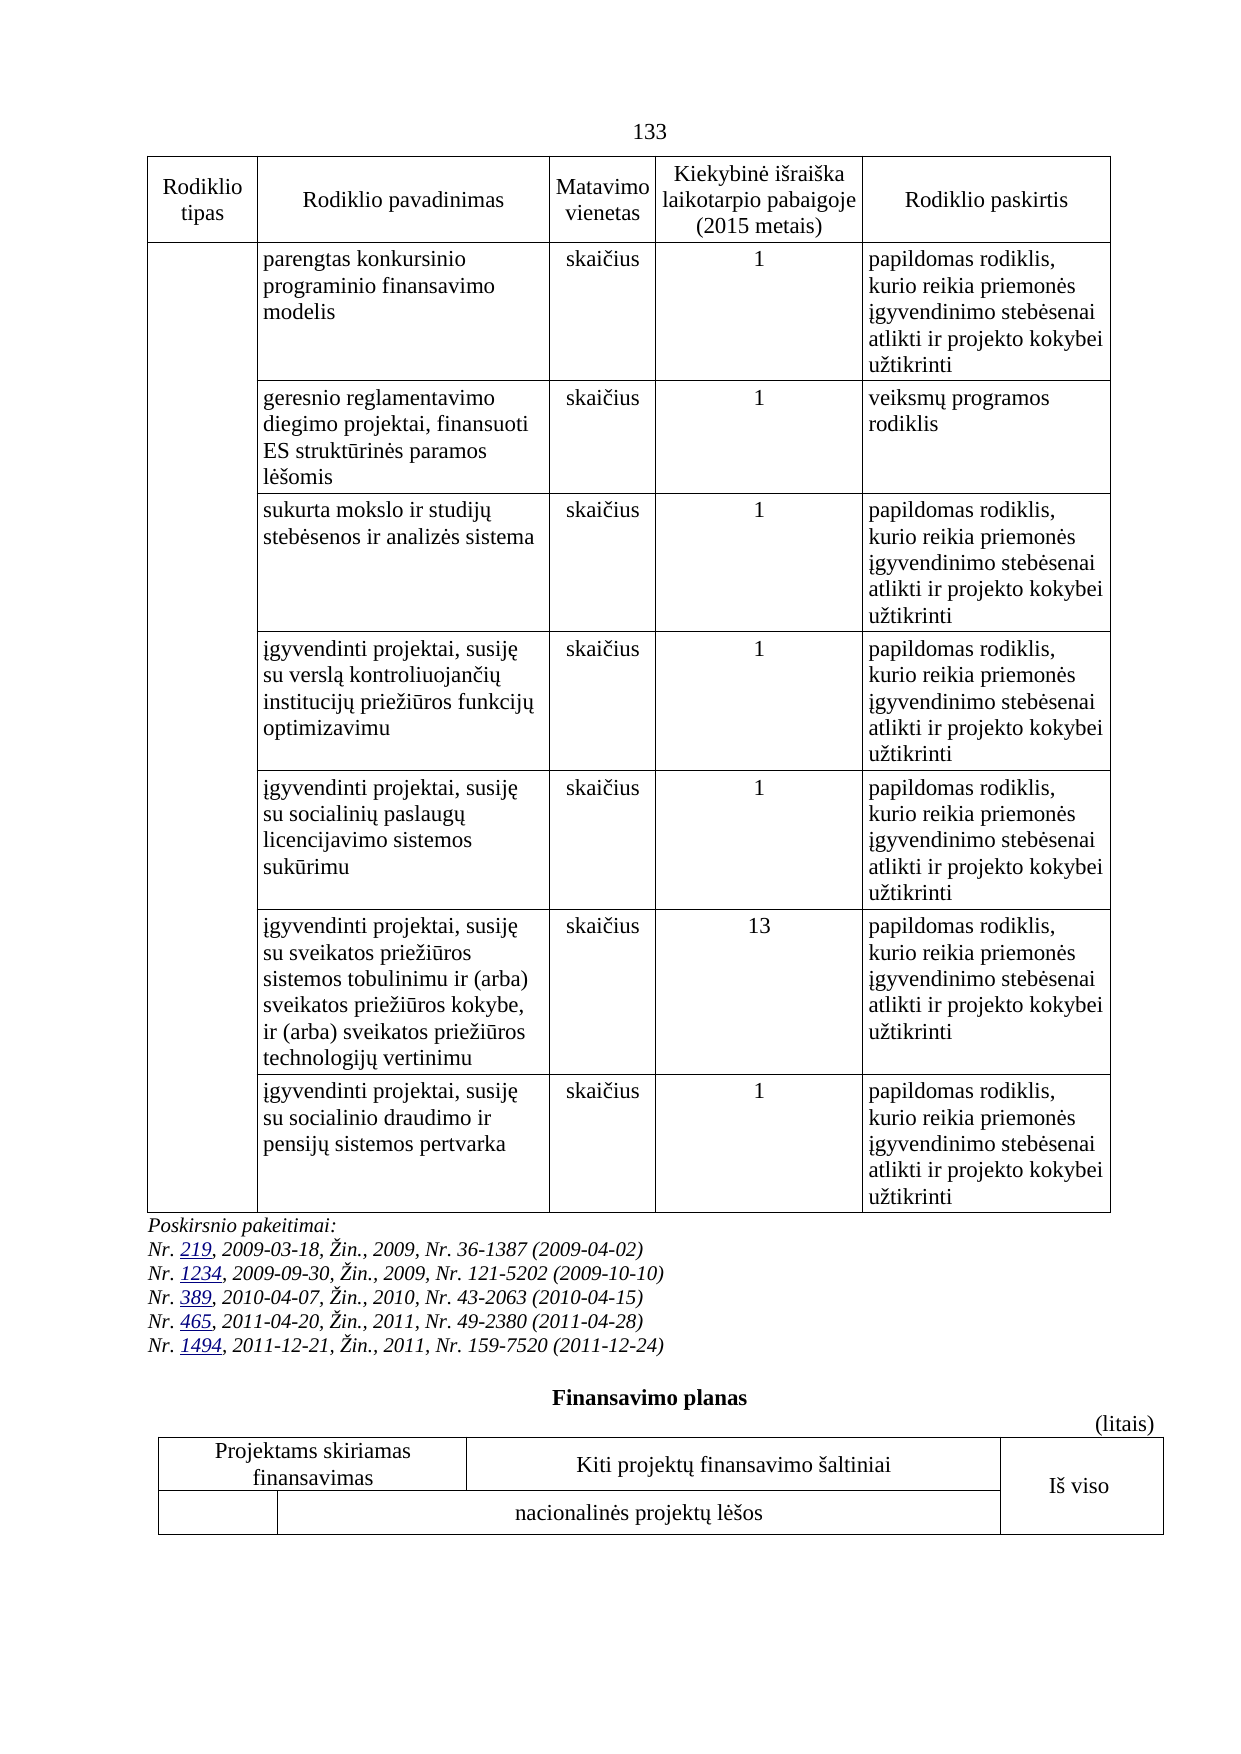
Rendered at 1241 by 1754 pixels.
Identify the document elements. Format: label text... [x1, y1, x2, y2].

table_cell 1 [656, 771, 862, 908]
table_cell 1 [656, 494, 862, 631]
text Nr. 1234, 2009-09-30, Žin., 2009, Nr. 121-5202 (2009-10-10) [148, 1261, 1152, 1285]
table_cell veiksmų programos rodiklis [863, 381, 1110, 492]
table_cell skaičius [550, 910, 655, 1073]
table_cell sukurta mokslo ir studijų stebėsenos ir analizės sistema [258, 494, 549, 631]
table_cell 1 [656, 243, 862, 380]
table_cell 1 [656, 381, 862, 492]
table_header Matavimo vienetas [550, 157, 655, 242]
table_header Rodiklio tipas [148, 157, 257, 242]
table_cell papildomas rodiklis, kurio reikia priemonės įgyvendi­nimo stebėsenai atlikti ir projekto kokybei užtikrinti [863, 910, 1110, 1073]
table_cell įgyvendinti projektai, susiję su verslą kontroliuojančių institucijų priežiūros funkcijų optimizavimu [258, 632, 549, 770]
table_cell skaičius [550, 1075, 655, 1212]
table_cell papildomas rodiklis, kurio reikia priemonės įgyvendinimo stebėsenai atlikti ir projekto kokybei užtikrinti [863, 632, 1110, 770]
table_header Projektams skiriamas finansavimas [159, 1438, 466, 1490]
text Nr. 219, 2009-03-18, Žin., 2009, Nr. 36-1387 (2009-04-02) [148, 1237, 1152, 1261]
table_cell skaičius [550, 632, 655, 770]
table_cell nacionalinės projektų lėšos [278, 1491, 1000, 1534]
table_cell 1 [656, 1075, 862, 1212]
table_cell [159, 1491, 277, 1534]
table_cell skaičius [550, 243, 655, 380]
table_cell papildomas rodiklis, kurio reikia priemonės įgyvendi­nimo stebėsenai atlikti ir projekto kokybei užtikrinti [863, 771, 1110, 908]
table_header Kiekybinė išraiška laikotarpio pabaigoje (2015 metais) [656, 157, 862, 242]
table_header Rodiklio paskirtis [863, 157, 1110, 242]
text Nr. 389, 2010-04-07, Žin., 2010, Nr. 43-2063 (2010-04-15) [148, 1285, 1152, 1309]
text Finansavimo planas [148, 1384, 1152, 1410]
table_cell geresnio reglamentavimo diegimo projektai, finan­suoti ES struktūrinės paramos lėšomis [258, 381, 549, 492]
text Nr. 465, 2011-04-20, Žin., 2011, Nr. 49-2380 (2011-04-28) [148, 1309, 1152, 1333]
text (litais) [148, 1410, 1154, 1437]
table_cell papildomas rodiklis, kurio reikia priemonės įgyvendi­nimo stebėsenai atlikti ir projekto kokybei užtikrinti [863, 494, 1110, 631]
table_cell įgyvendinti projektai, susiję su sveikatos priežiūros sistemos tobulinimu ir (arba) sveikatos priežiūros kokybe, ir (arba) sveikatos priežiūros technologijų vertinimu [258, 910, 549, 1073]
text Poskirsnio pakeitimai: [148, 1213, 1152, 1237]
table_cell papildomas rodiklis, kurio reikia priemonės įgyvendi­nimo stebėsenai atlikti ir projekto kokybei užtikrinti [863, 243, 1110, 380]
table_header Iš viso [1001, 1438, 1163, 1534]
table_cell [148, 243, 257, 1212]
table_cell skaičius [550, 381, 655, 492]
table_cell įgyvendinti projektai, susiję su socialinio draudimo ir pensijų sistemos pertvarka [258, 1075, 549, 1212]
table_cell 1 [656, 632, 862, 770]
table_cell skaičius [550, 494, 655, 631]
table_cell papildomas rodiklis, kurio reikia priemonės įgyvendi­nimo stebėsenai atlikti ir projekto kokybei užtikrinti [863, 1075, 1110, 1212]
table_header Rodiklio pavadinimas [258, 157, 549, 242]
table_header Kiti projektų finansavimo šaltiniai [467, 1438, 1000, 1490]
text Nr. 1494, 2011-12-21, Žin., 2011, Nr. 159-7520 (2011-12-24) [148, 1333, 1152, 1357]
table_cell skaičius [550, 771, 655, 908]
table_cell parengtas konkursinio programinio finansavimo modelis [258, 243, 549, 380]
table_cell 13 [656, 910, 862, 1073]
table_cell įgyvendinti projektai, susiję su socialinių paslaugų licencijavimo sistemos sukūrimu [258, 771, 549, 908]
